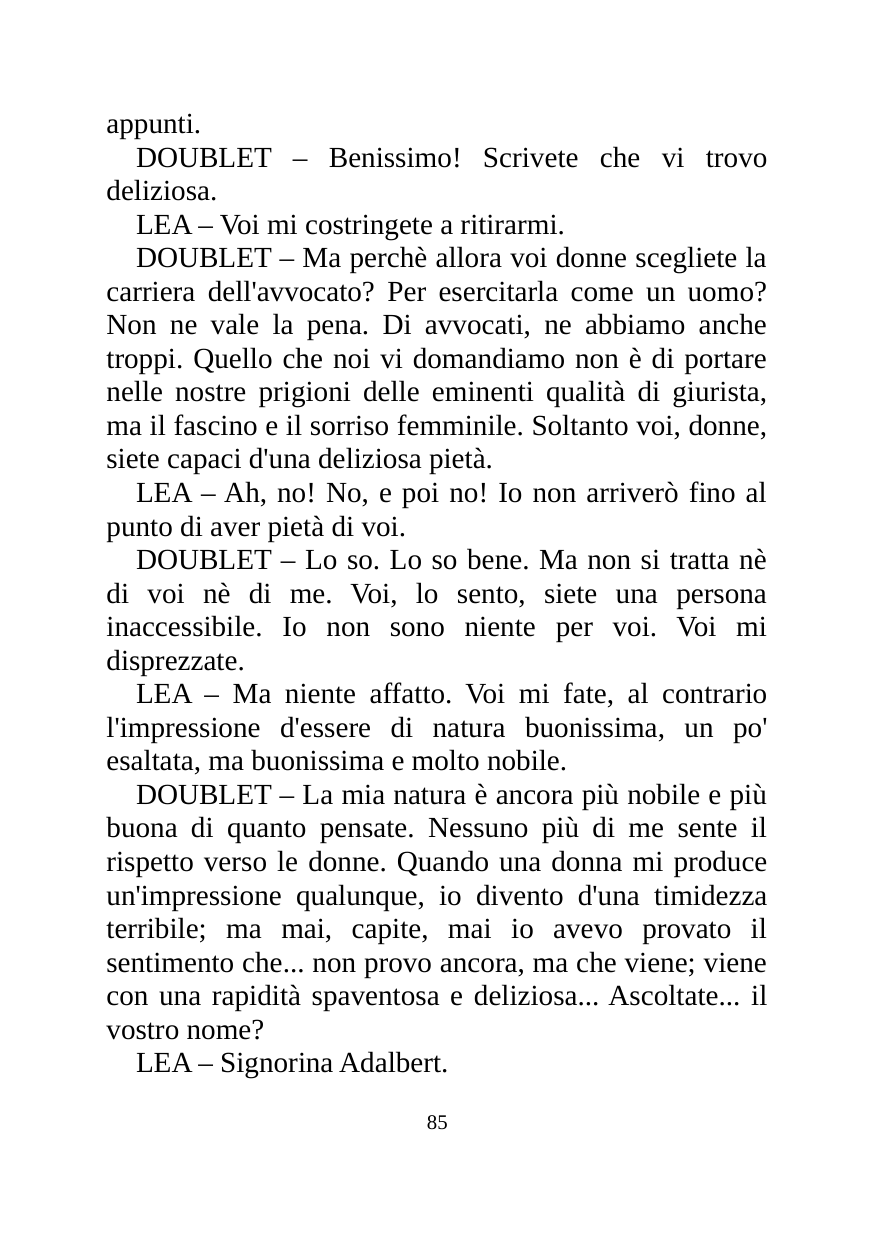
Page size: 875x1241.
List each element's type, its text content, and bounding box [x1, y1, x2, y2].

text LEA – Ah, no! No, e poi no! Io non arriverò fino al punto di aver pietà di voi. [106, 475, 768, 542]
text DOUBLET – Ma perchè allora voi donne scegliete la carriera dell'avvocato? Per esercitarla come un uomo? Non ne vale la pena. Di avvocati, ne abbiamo anche troppi. Quello che noi vi domandiamo non è di portare nelle nostre prigioni delle eminenti qualità di giurista, ma il fascino e il sorriso femminile. Soltanto voi, donne, siete capaci d'una deliziosa pietà. [106, 240, 768, 475]
text LEA – Voi mi costringete a ritirarmi. [106, 207, 768, 240]
text appunti. [106, 106, 768, 140]
text LEA – Signorina Adalbert. [106, 1045, 768, 1079]
text DOUBLET – Benissimo! Scrivete che vi trovo deliziosa. [106, 140, 768, 207]
text LEA – Ma niente affatto. Voi mi fate, al contrario l'impressione d'essere di natura buonissima, un po' esaltata, ma buonissima e molto nobile. [106, 676, 768, 777]
text DOUBLET – La mia natura è ancora più nobile e più buona di quanto pensate. Nessuno più di me sente il rispetto verso le donne. Quando una donna mi produce un'impressione qualunque, io divento d'una timidezza terribile; ma mai, capite, mai io avevo provato il sentimento che... non provo ancora, ma che viene; viene con una rapidità spaventosa e deliziosa... Ascoltate... il vostro nome? [106, 777, 768, 1045]
text DOUBLET – Lo so. Lo so bene. Ma non si tratta nè di voi nè di me. Voi, lo sento, siete una persona inaccessibile. Io non sono niente per voi. Voi mi disprezzate. [106, 542, 768, 676]
